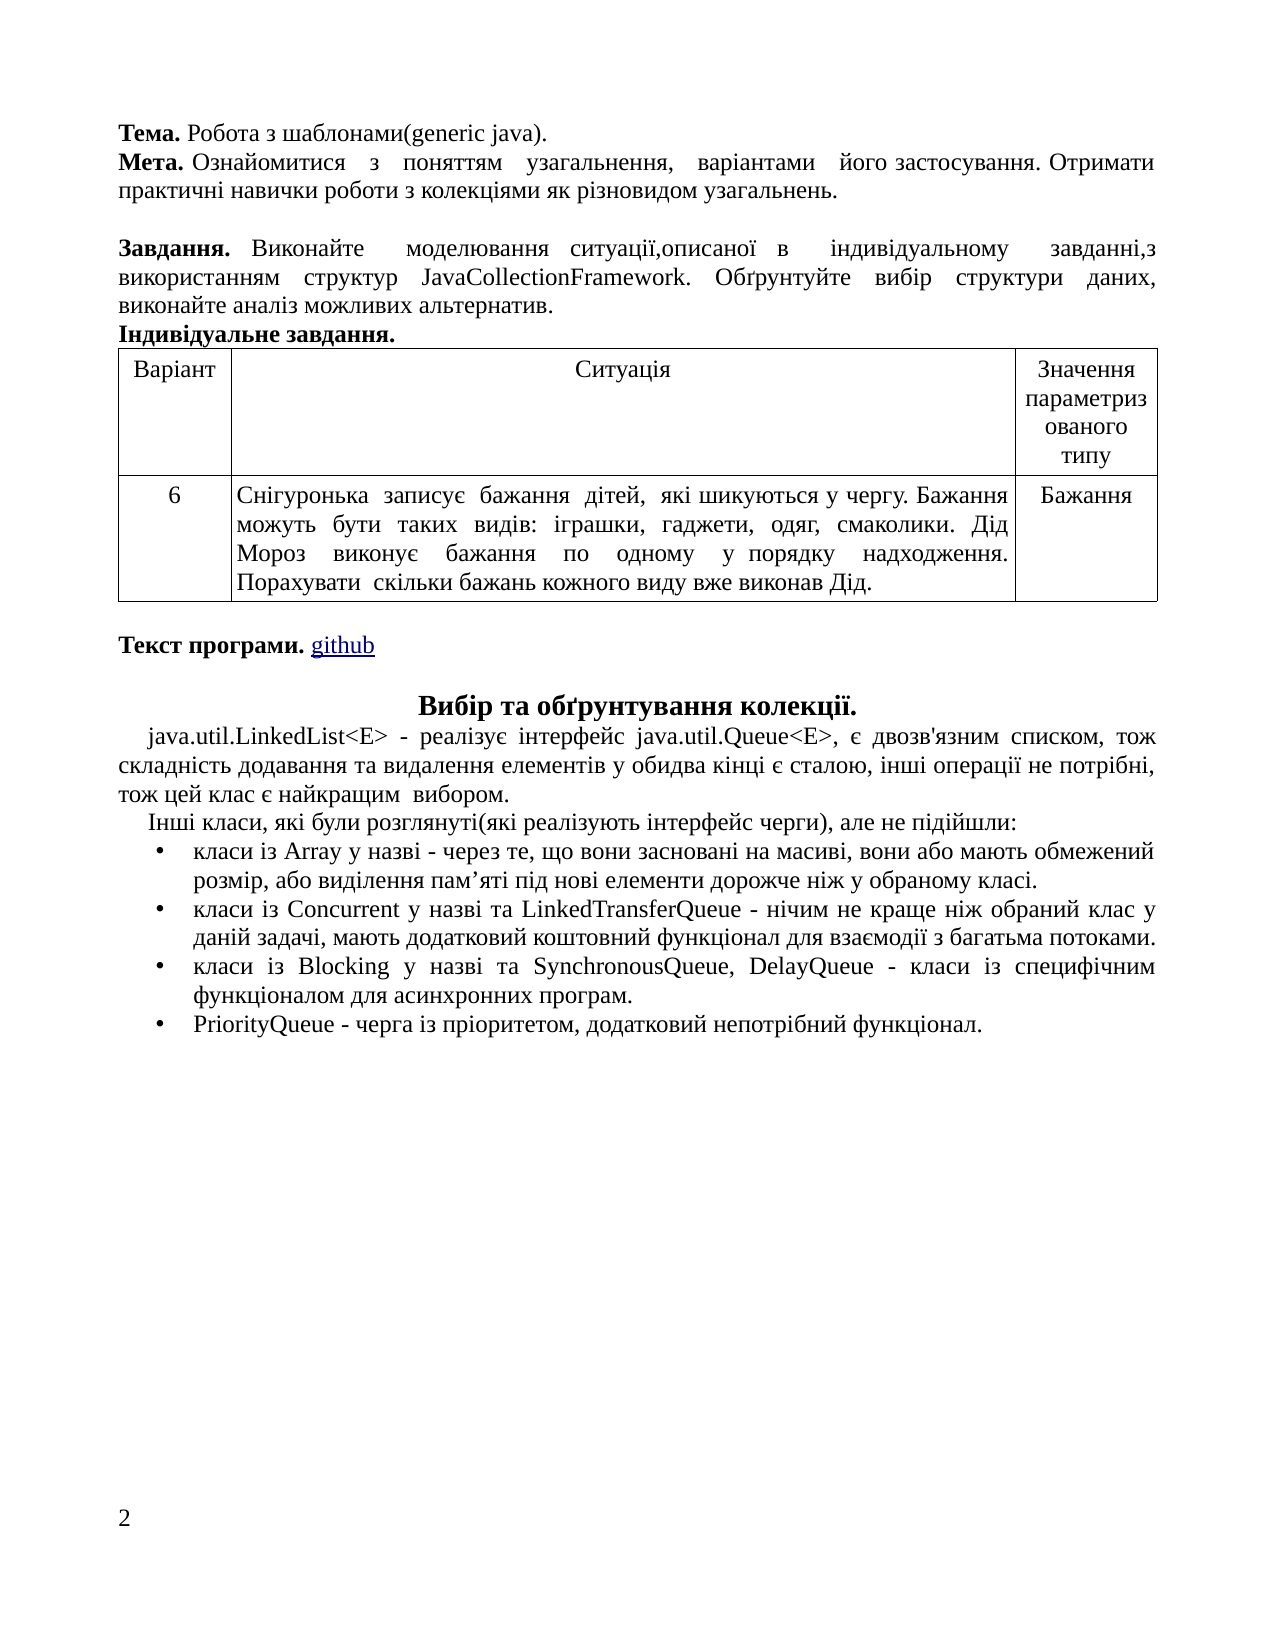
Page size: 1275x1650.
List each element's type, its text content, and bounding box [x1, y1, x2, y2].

list класи із Blocking у назві та SynchronousQueue, DelayQueue - класи із специфічним функціоналом для асинхронних програм. [156, 951, 1157, 1009]
list класи із Array у назві - через те, що вони засновані на масиві, вони або мають обмежений розмір, або виділення пам’яті під нові елементи дорожче ніж у обраному класі. [156, 836, 1157, 894]
list класи із Concurrent у назві та LinkedTransferQueue - нічим не краще ніж обраний клас у даній задачі, мають додатковий коштовний функціонал для взаємодії з багатьма потоками. [156, 894, 1157, 951]
text Вибір та обґрунтування колекції. [118, 688, 1157, 721]
text Інші класи, які були розглянуті(які реалізують інтерфейс черги), але не підійшли: [118, 807, 1157, 836]
text java.util.LinkedList<E> - реалізує інтерфейс java.util.Queue<E>, є двозв'язним списком, тож складність додавання та видалення елементів у обидва кінці є сталою, інші операції не потрібні, тож цей клас є найкращим вибором. [118, 721, 1157, 807]
table_cell 6 [119, 476, 231, 601]
table_header Ситуація [232, 349, 1015, 475]
text Тема. Робота з шаблонами(generic java). [118, 118, 1157, 147]
text Мета. Ознайомитися з поняттям узагальнення, варіантами його застосування. Отримати практичні навички роботи з колекціями як різновидом узагальнень. [118, 147, 1157, 204]
text Індивідуальне завдання. [118, 319, 1157, 348]
table_header Варіант [119, 349, 231, 475]
text Завдання. Виконайте моделювання ситуації,описаної в індивідуальному завданні,з використанням структур JavaCollectionFramework. Обґрунтуйте вибір структури даних, виконайте аналіз можливих альтернатив. [118, 233, 1157, 319]
table_header Значення параметризованого типу [1016, 349, 1157, 475]
text Текст програми. github [118, 630, 1157, 659]
table_cell Бажання [1016, 476, 1157, 601]
list PriorityQueue - черга із пріоритетом, додатковий непотрібний функціонал. [156, 1009, 1157, 1037]
table_cell Снігуронька записує бажання дітей, які шикуються у чергу. Бажання можуть бути таких видів: іграшки, гаджети, одяг, смаколики. Дід Мороз виконує бажання по одному у порядку надходження. Порахувати скільки бажань кожного виду вже виконав Дід. [232, 476, 1015, 601]
